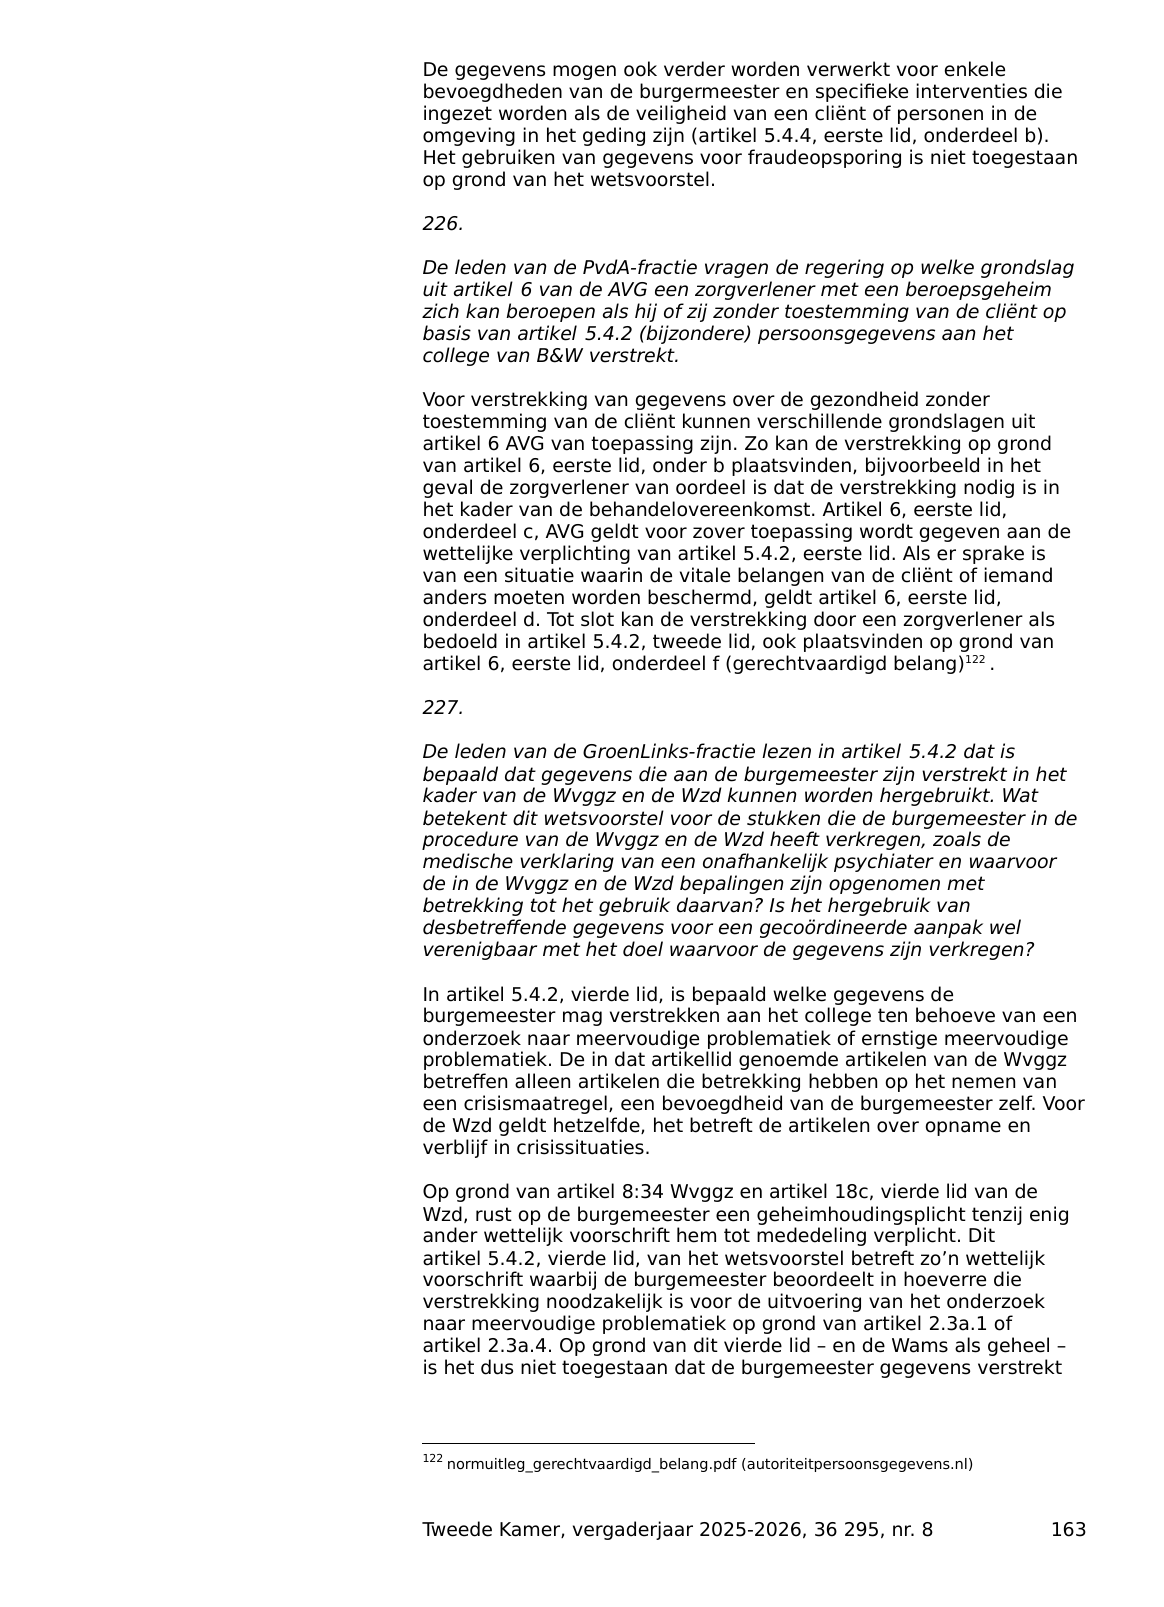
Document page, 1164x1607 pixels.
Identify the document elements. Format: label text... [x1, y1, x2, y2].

text Op grond van artikel 8:34 Wvggz en artikel 18c, vierde lid van de Wzd, rust op de burgemeester een geheimhoudingsplicht tenzij enig ander wettelijk voorschrift hem tot mededeling verplicht. Dit artikel 5.4.2, vierde lid, van het wetsvoorstel betreft zo’n wettelijk voorschrift waarbij de burgemeester beoordeelt in hoeverre die verstrekking noodzakelijk is voor de uitvoering van het onderzoek naar meervoudige problematiek op grond van artikel 2.3a.1 of artikel 2.3a.4. Op grond van dit vierde lid – en de Wams als geheel – is het dus niet toegestaan dat de burgemeester gegevens verstrekt [422, 1181, 1087, 1379]
text De leden van de GroenLinks-fractie lezen in artikel 5.4.2 dat is bepaald dat gegevens die aan de burgemeester zijn verstrekt in het kader van de Wvggz en de Wzd kunnen worden hergebruikt. Wat betekent dit wetsvoorstel voor de stukken die de burgemeester in de procedure van de Wvggz en de Wzd heeft verkregen, zoals de medische verklaring van een onafhankelijk psychiater en waarvoor de in de Wvggz en de Wzd bepalingen zijn opgenomen met betrekking tot het gebruik daarvan? Is het hergebruik van desbetreffende gegevens voor een gecoördineerde aanpak wel verenigbaar met het doel waarvoor de gegevens zijn verkregen? [422, 741, 1087, 961]
text De gegevens mogen ook verder worden verwerkt voor enkele bevoegdheden van de burgermeester en specifieke interventies die ingezet worden als de veiligheid van een cliënt of personen in de omgeving in het geding zijn (artikel 5.4.4, eerste lid, onderdeel b). Het gebruiken van gegevens voor fraudeopsporing is niet toegestaan op grond van het wetsvoorstel. [422, 59, 1087, 191]
text De leden van de PvdA-fractie vragen de regering op welke grondslag uit artikel 6 van de AVG een zorgverlener met een beroepsgeheim zich kan beroepen als hij of zij zonder toestemming van de cliënt op basis van artikel 5.4.2 (bijzondere) persoonsgegevens aan het college van B&W verstrekt. [422, 257, 1087, 367]
text In artikel 5.4.2, vierde lid, is bepaald welke gegevens de burgemeester mag verstrekken aan het college ten behoeve van een onderzoek naar meervoudige problematiek of ernstige meervoudige problematiek. De in dat artikellid genoemde artikelen van de Wvggz betreffen alleen artikelen die betrekking hebben op het nemen van een crisismaatregel, een bevoegdheid van de burgemeester zelf. Voor de Wzd geldt hetzelfde, het betreft de artikelen over opname en verblijf in crisissituaties. [422, 983, 1087, 1159]
subtitle 226. [422, 213, 1087, 235]
text normuitleg_gerechtvaardigd_belang.pdf (autoriteitpersoonsgegevens.nl) [422, 1452, 1087, 1474]
text Voor verstrekking van gegevens over de gezondheid zonder toestemming van de cliënt kunnen verschillende grondslagen uit artikel 6 AVG van toepassing zijn. Zo kan de verstrekking op grond van artikel 6, eerste lid, onder b plaatsvinden, bijvoorbeeld in het geval de zorgverlener van oordeel is dat de verstrekking nodig is in het kader van de behandelovereenkomst. Artikel 6, eerste lid, onderdeel c, AVG geldt voor zover toepassing wordt gegeven aan de wettelijke verplichting van artikel 5.4.2, eerste lid. Als er sprake is van een situatie waarin de vitale belangen van de cliënt of iemand anders moeten worden beschermd, geldt artikel 6, eerste lid, onderdeel d. Tot slot kan de verstrekking door een zorgverlener als bedoeld in artikel 5.4.2, tweede lid, ook plaatsvinden op grond van artikel 6, eerste lid, onderdeel f (gerechtvaardigd belang). [422, 389, 1087, 675]
subtitle 227. [422, 697, 1087, 719]
